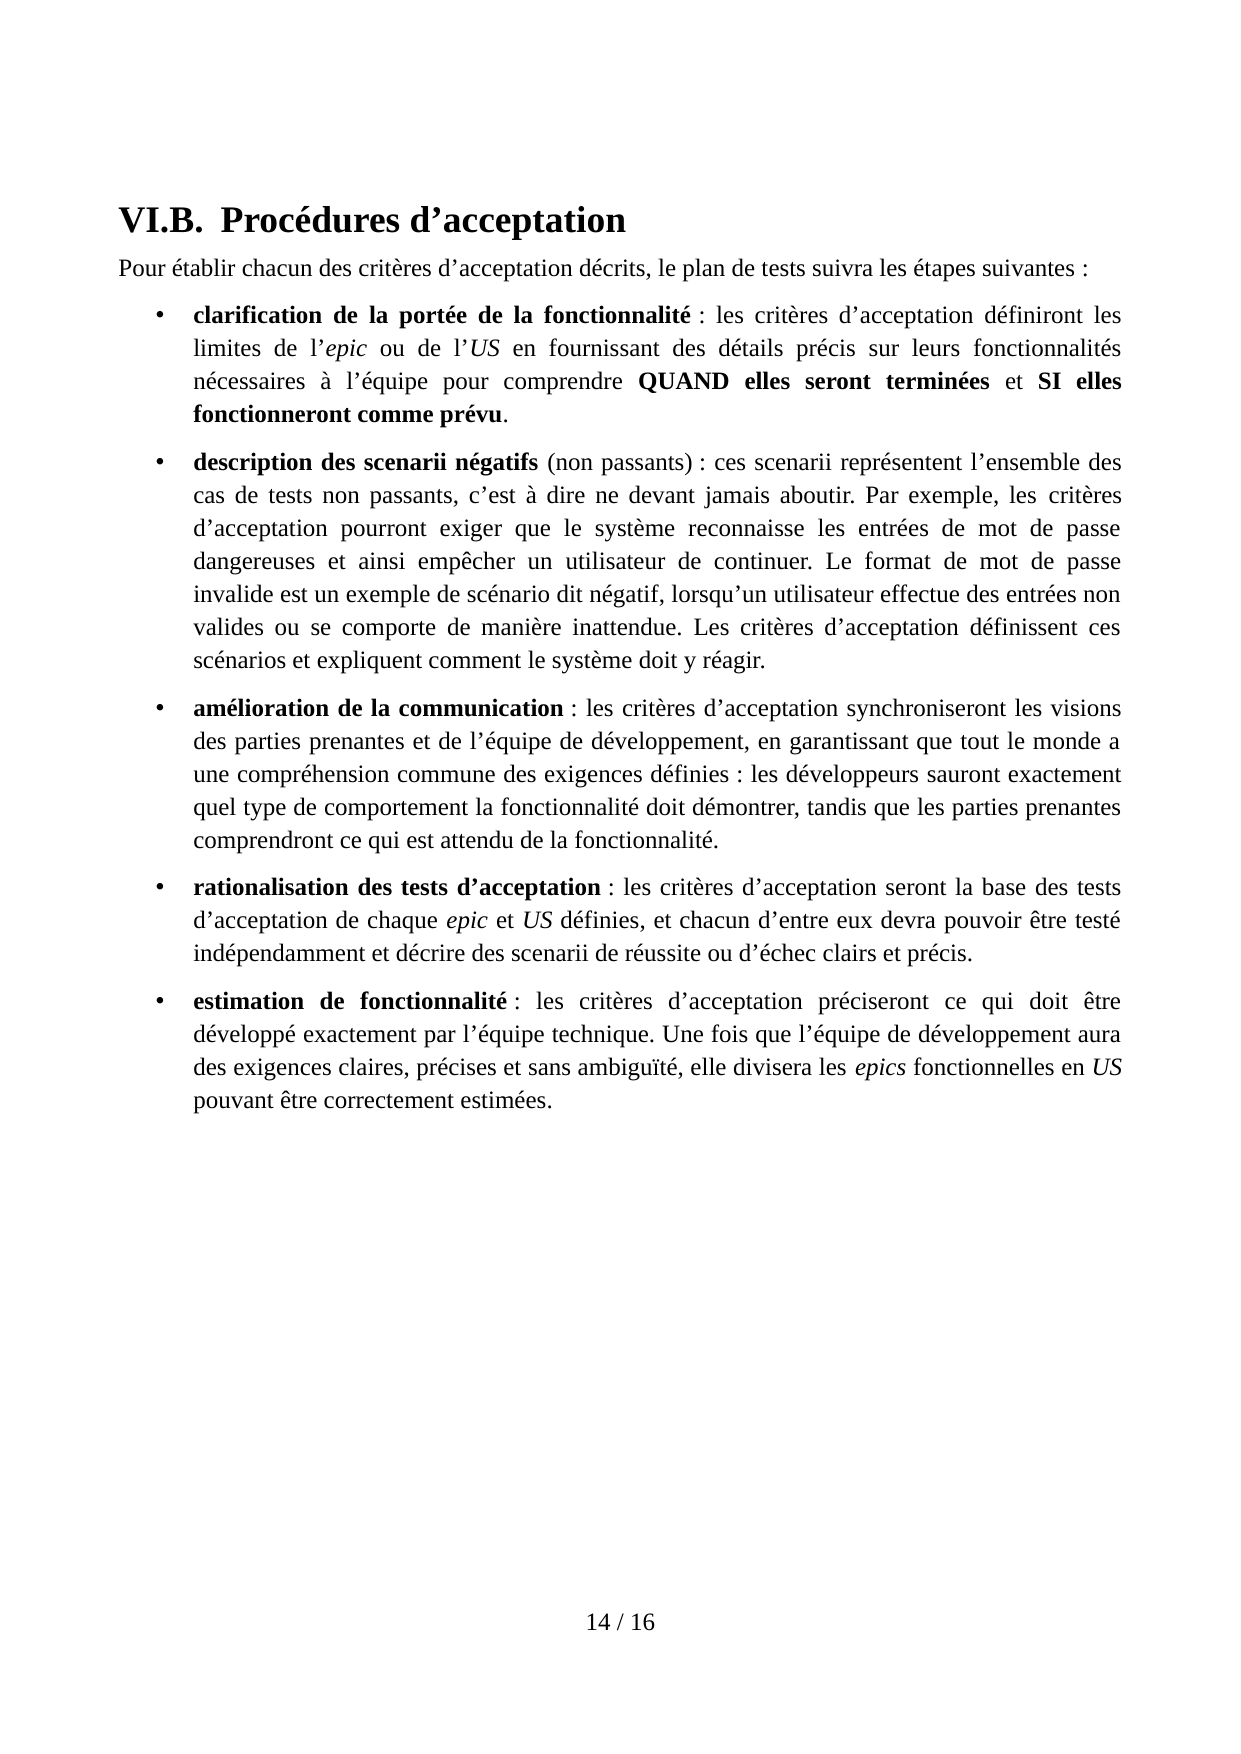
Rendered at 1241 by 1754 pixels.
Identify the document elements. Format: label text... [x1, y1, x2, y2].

text Pour établir chacun des critères d’acceptation décrits, le plan de tests suivra les étapes suivantes : [118, 253, 1122, 282]
list clarification de la portée de la fonctionnalité : les critères d’acceptation définiront les limites de l’epic ou de l’US en fournissant des détails précis sur leurs fonctionnalités nécessaires à l’équipe pour comprendre QUAND elles seront terminées et SI elles fonctionneront comme prévu. [156, 300, 1122, 428]
list estimation de fonctionnalité : les critères d’acceptation préciseront ce qui doit être développé exactement par l’équipe technique. Une fois que l’équipe de développement aura des exigences claires, précises et sans ambiguïté, elle divisera les epics fonctionnelles en US pouvant être correctement estimées. [156, 986, 1122, 1114]
list description des scenarii négatifs (non passants) : ces scenarii représentent l’ensemble des cas de tests non passants, c’est à dire ne devant jamais aboutir. Par exemple, les critères d’acceptation pourront exiger que le système reconnaisse les entrées de mot de passe dangereuses et ainsi empêcher un utilisateur de continuer. Le format de mot de passe invalide est un exemple de scénario dit négatif, lorsqu’un utilisateur effectue des entrées non valides ou se comporte de manière inattendue. Les critères d’acceptation définissent ces scénarios et expliquent comment le système doit y réagir. [156, 447, 1122, 674]
list rationalisation des tests d’acceptation : les critères d’acceptation seront la base des tests d’acceptation de chaque epic et US définies, et chacun d’entre eux devra pouvoir être testé indépendamment et décrire des scenarii de réussite ou d’échec clairs et précis. [156, 872, 1122, 967]
list amélioration de la communication : les critères d’acceptation synchroniseront les visions des parties prenantes et de l’équipe de développement, en garantissant que tout le monde a une compréhension commune des exigences définies : les développeurs sauront exactement quel type de comportement la fonctionnalité doit démontrer, tandis que les parties prenantes comprendront ce qui est attendu de la fonctionnalité. [156, 693, 1122, 854]
subtitle Procédures d’acceptation [118, 197, 1122, 240]
